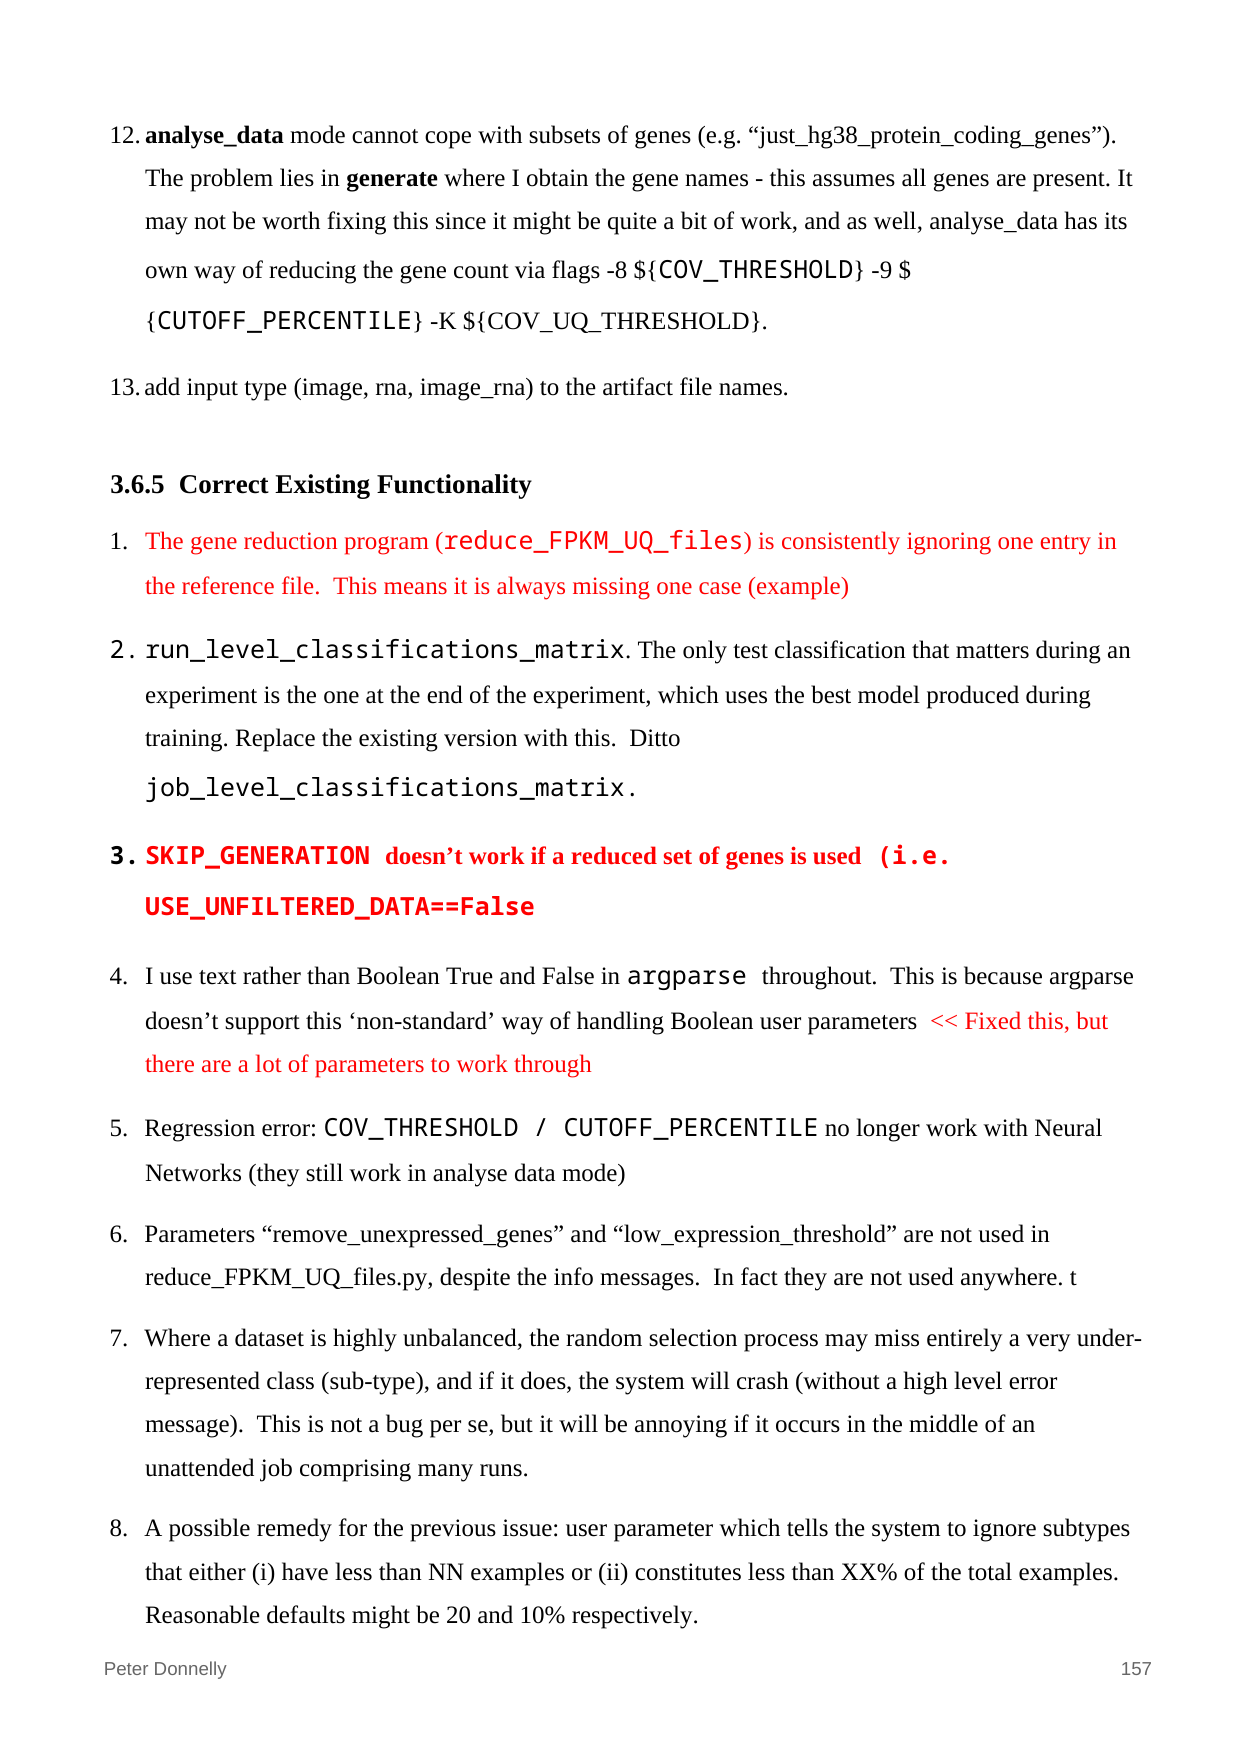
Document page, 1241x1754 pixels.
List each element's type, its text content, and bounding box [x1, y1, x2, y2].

list I use text rather than Boolean True and False in argparse throughout. This is because argparse doesn’t support this ‘non-standard’ way of handling Boolean user parameters << Fixed this, but there are a lot of parameters to work through [109, 958, 1146, 1078]
list Where a dataset is highly unbalanced, the random selection process may miss entirely a very under-represented class (sub-type), and if it does, the system will crash (without a high level error message). This is not a bug per se, but it will be annoying if it occurs in the middle of an unattended job comprising many runs. [109, 1323, 1146, 1481]
list add input type (image, rna, image_rna) to the artifact file names. [109, 372, 1146, 400]
list The gene reduction program (reduce_FPKM_UQ_files) is consistently ignoring one entry in the reference file. This means it is always missing one case (example) [109, 523, 1146, 600]
list Parameters “remove_unexpressed_genes” and “low_expression_threshold” are not used in reduce_FPKM_UQ_files.py, despite the info messages. In fact they are not used anywhere. t [109, 1219, 1146, 1291]
list SKIP_GENERATION doesn’t work if a reduced set of genes is used (i.e. USE_UNFILTERED_DATA==False [109, 838, 1146, 923]
list run_level_classifications_matrix. The only test classification that matters during an experiment is the one at the end of the experiment, which uses the best model produced during training. Replace the existing version with this. Ditto job_level_classifications_matrix. [109, 632, 1146, 803]
list A possible remedy for the previous issue: user parameter which tells the system to ignore subtypes that either (i) have less than NN examples or (ii) constitutes less than XX% of the total examples. Reasonable defaults might be 20 and 10% respectively. [109, 1513, 1146, 1628]
list analyse_data mode cannot cope with subsets of genes (e.g. “just_hg38_protein_coding_genes”). The problem lies in generate where I obtain the gene names - this assumes all genes are present. It may not be worth fixing this since it might be quite a bit of work, and as well, analyse_data has its own way of reducing the gene count via flags -8 ${COV_THRESHOLD} -9 ${CUTOFF_PERCENTILE} -K ${COV_UQ_THRESHOLD}. [109, 120, 1146, 337]
subtitle Correct Existing Functionality [103, 468, 1146, 499]
list Regression error: COV_THRESHOLD / CUTOFF_PERCENTILE no longer work with Neural Networks (they still work in analyse data mode) [109, 1110, 1146, 1187]
